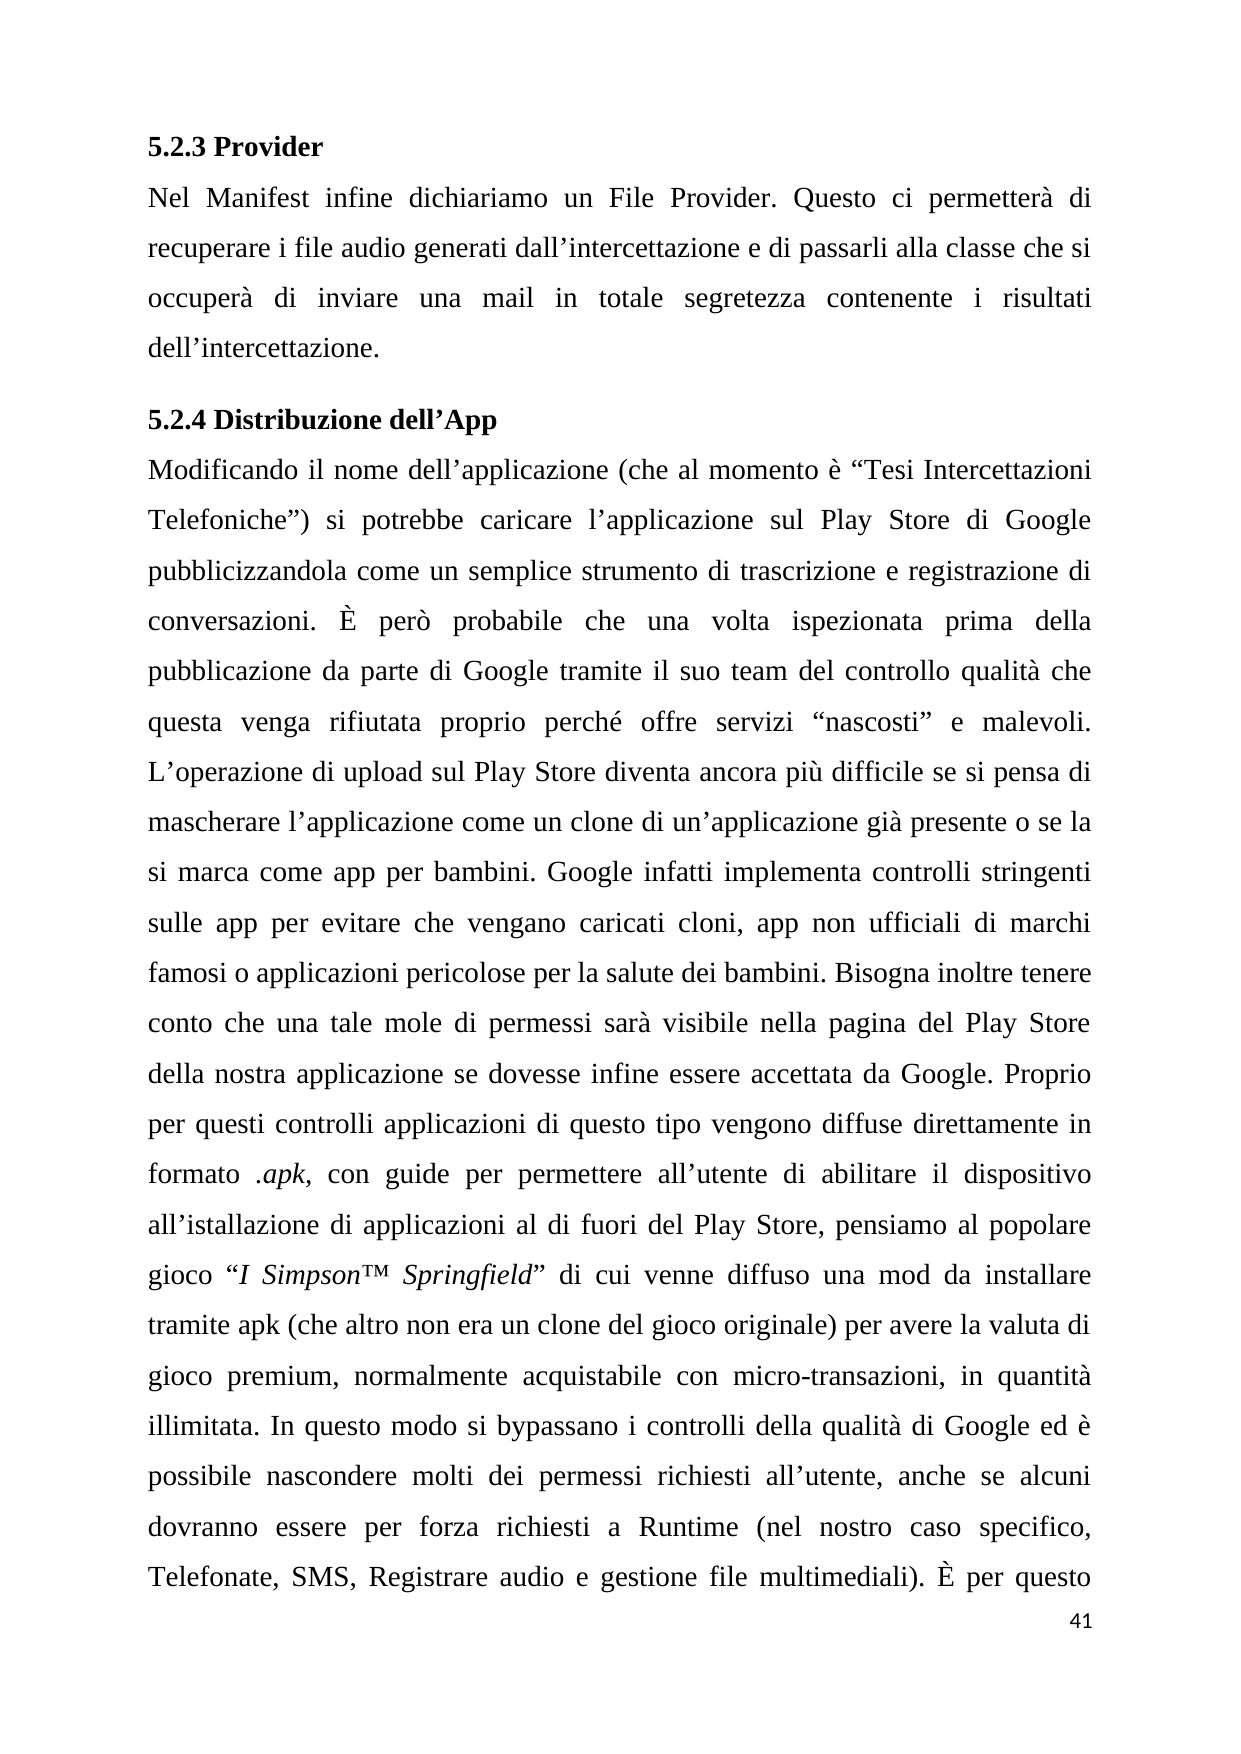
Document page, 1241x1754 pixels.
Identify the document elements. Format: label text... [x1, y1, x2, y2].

subtitle 5.2.3 Provider [148, 129, 1092, 163]
text Modificando il nome dell’applicazione (che al momento è “Tesi Intercettazioni Telefoniche”) si potrebbe caricare l’applicazione sul Play Store di Google pubblicizzandola come un semplice strumento di trascrizione e registrazione di conversazioni. È però probabile che una volta ispezionata prima della pubblicazione da parte di Google tramite il suo team del controllo qualità che questa venga rifiutata proprio perché offre servizi “nascosti” e malevoli. L’operazione di upload sul Play Store diventa ancora più difficile se si pensa di mascherare l’applicazione come un clone di un’applicazione già presente o se la si marca come app per bambini. Google infatti implementa controlli stringenti sulle app per evitare che vengano caricati cloni, app non ufficiali di marchi famosi o applicazioni pericolose per la salute dei bambini. Bisogna inoltre tenere conto che una tale mole di permessi sarà visibile nella pagina del Play Store della nostra applicazione se dovesse infine essere accettata da Google. Proprio per questi controlli applicazioni di questo tipo vengono diffuse direttamente in formato .apk, con guide per permettere all’utente di abilitare il dispositivo all’istallazione di applicazioni al di fuori del Play Store, pensiamo al popolare gioco “I Simpson™ Springfield” di cui venne diffuso una mod da installare tramite apk (che altro non era un clone del gioco originale) per avere la valuta di gioco premium, normalmente acquistabile con micro-transazioni, in quantità illimitata. In questo modo si bypassano i controlli della qualità di Google ed è possibile nascondere molti dei permessi richiesti all’utente, anche se alcuni dovranno essere per forza richiesti a Runtime (nel nostro caso specifico, Telefonate, SMS, Registrare audio e gestione file multimediali). È per questo [148, 452, 1092, 1592]
subtitle 5.2.4 Distribuzione dell’App [148, 402, 1092, 435]
text Nel Manifest infine dichiariamo un File Provider. Questo ci permetterà di recuperare i file audio generati dall’intercettazione e di passarli alla classe che si occuperà di inviare una mail in totale segretezza contenente i risultati dell’intercettazione. [148, 180, 1092, 364]
